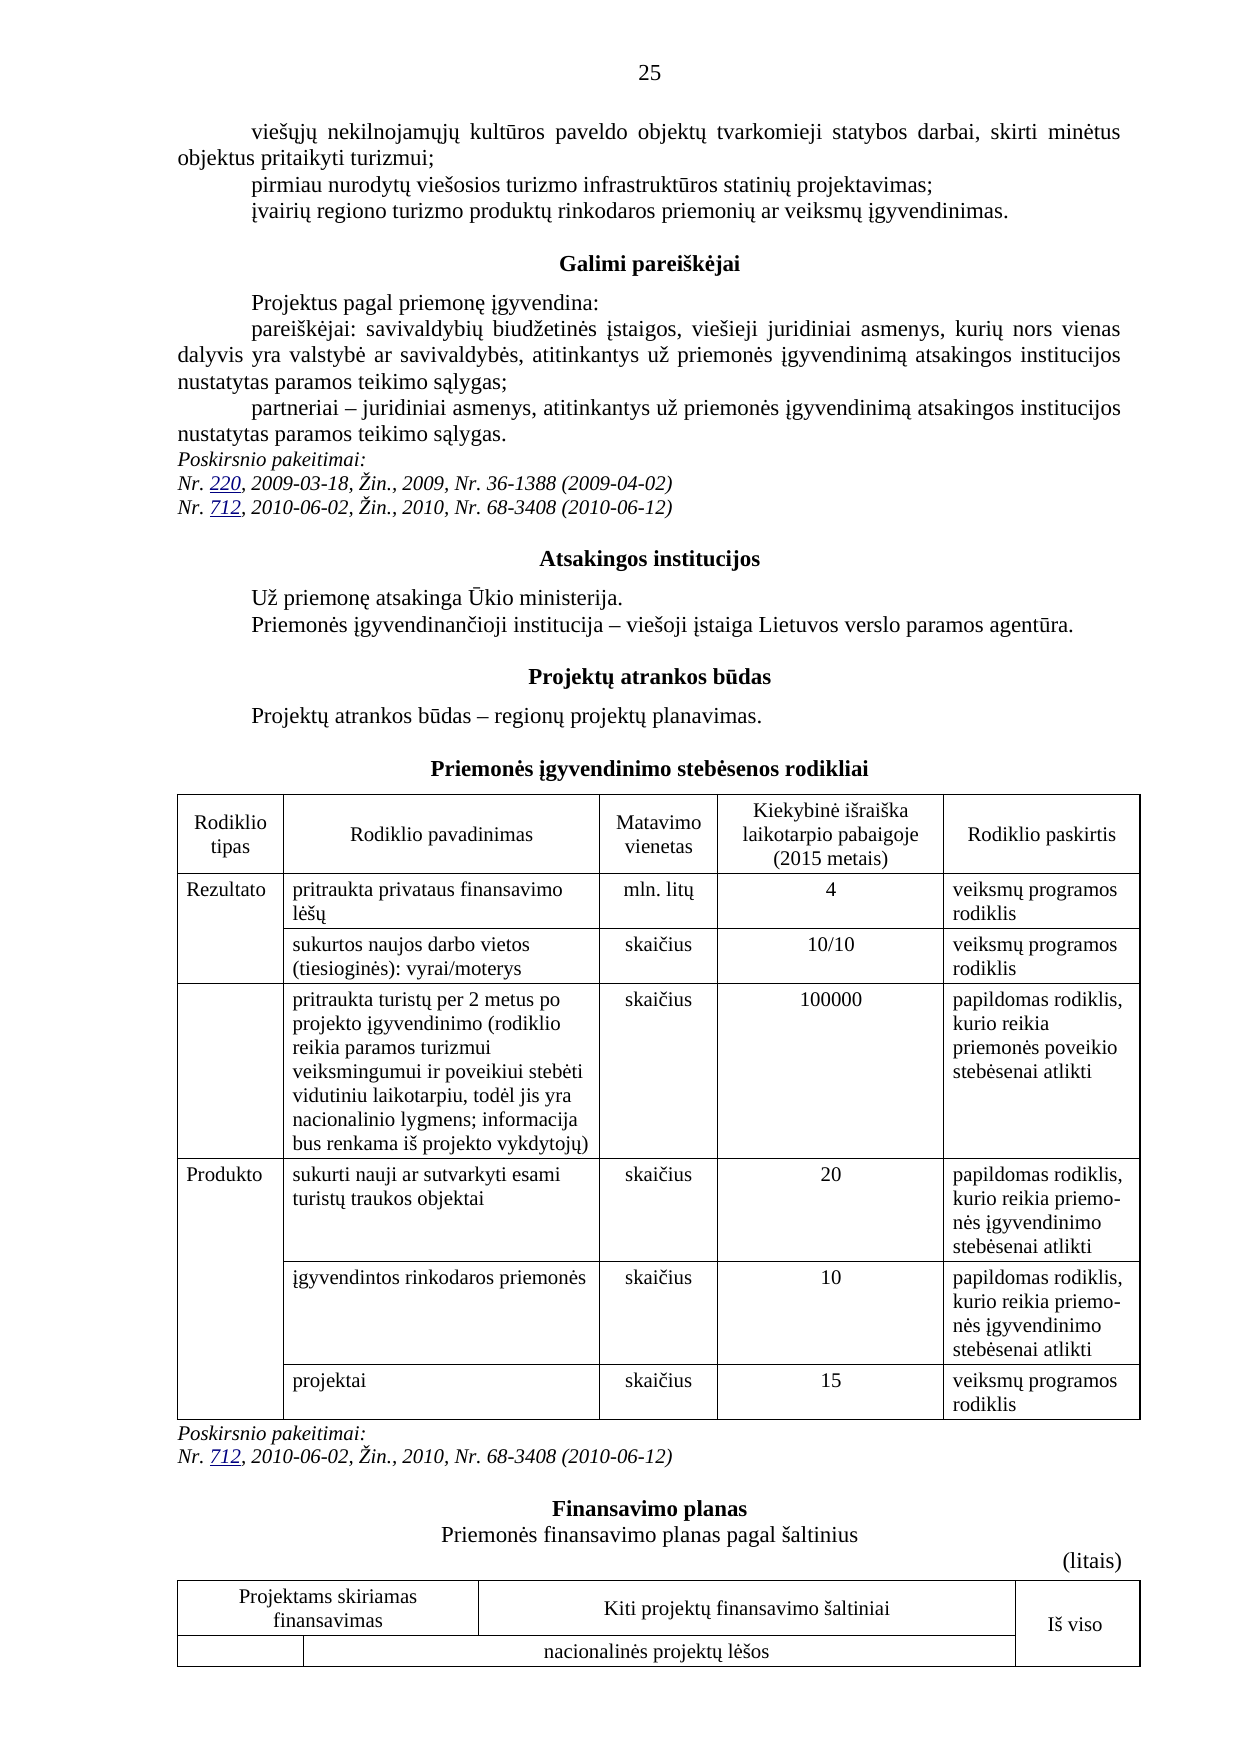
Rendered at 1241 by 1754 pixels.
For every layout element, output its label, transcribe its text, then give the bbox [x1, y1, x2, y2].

table_cell 4 [718, 874, 943, 928]
table_header Kiti projektų finansavimo šaltiniai [479, 1581, 1015, 1635]
table_cell 20 [718, 1159, 943, 1261]
table_cell veiksmų programos rodiklis [944, 874, 1139, 928]
table_cell 100000 [718, 984, 943, 1158]
text Finansavimo planas [177, 1495, 1122, 1521]
table_header Projektams skiriamas finansavimas [178, 1581, 478, 1635]
table_cell skaičius [600, 1159, 717, 1261]
table_cell nacionalinės projektų lėšos [304, 1636, 1015, 1666]
table_cell [178, 984, 283, 1158]
text pareiškėjai: savivaldybių biudžetinės įstaigos, viešieji juridiniai asmenys, kurių nors vienas dalyvis yra valstybė ar savivaldybės, atitinkantys už priemonės įgyvendinimą atsakingos institucijos nustatytas paramos teikimo sąlygas; [177, 315, 1122, 394]
table_cell 10/10 [718, 929, 943, 983]
table_cell įgyvendintos rinkodaros priemonės [284, 1262, 599, 1364]
table_cell pritraukta privataus finansavimo lėšų [284, 874, 599, 928]
table_cell Produkto [178, 1159, 283, 1419]
table_header Rodiklio tipas [178, 795, 283, 873]
table_cell [178, 928, 283, 983]
table_header Iš viso [1016, 1581, 1139, 1666]
text viešųjų nekilnojamųjų kultūros paveldo objektų tvarkomieji statybos darbai, skirti minėtus objektus pritaikyti turizmui; [177, 118, 1122, 171]
table_cell veiksmų programos rodiklis [944, 929, 1139, 983]
text Atsakingos institucijos [177, 545, 1122, 572]
table_cell mln. litų [600, 874, 717, 928]
text Priemonės finansavimo planas pagal šaltinius [177, 1521, 1122, 1548]
table_cell 15 [718, 1365, 943, 1419]
text partneriai – juridiniai asmenys, atitinkantys už priemonės įgyvendinimą atsakingos institucijos nustatytas paramos teikimo sąlygas. [177, 394, 1122, 447]
table_header Matavimo vienetas [600, 795, 717, 873]
text Projektų atrankos būdas – regionų projektų planavimas. [177, 702, 1122, 728]
table_header Rodiklio pavadinimas [284, 795, 599, 873]
table_cell Rezultato [178, 874, 283, 928]
table_cell projektai [284, 1365, 599, 1419]
table_cell sukurti nauji ar sutvarkyti esami turistų traukos objektai [284, 1159, 599, 1261]
text Nr. 712, 2010-06-02, Žin., 2010, Nr. 68-3408 (2010-06-12) [177, 1444, 1122, 1468]
text Projektus pagal priemonę įgyvendina: [177, 289, 1122, 315]
table_header Kiekybinė išraiška laikotarpio pabaigoje (2015 metais) [718, 795, 943, 873]
text įvairių regiono turizmo produktų rinkodaros priemonių ar veiksmų įgyvendinimas. [177, 197, 1122, 223]
text Už priemonę atsakinga Ūkio ministerija. [177, 584, 1122, 611]
table_cell [178, 1636, 303, 1666]
table_cell skaičius [600, 1262, 717, 1364]
text Projektų atrankos būdas [177, 663, 1122, 690]
table_cell pritraukta turistų per 2 metus po projekto įgyvendinimo (rodiklio reikia paramos turizmui veiksmingumui ir poveikiui stebėti vidutiniu laikotarpiu, todėl jis yra nacionalinio lygmens; informacija bus renkama iš projekto vykdytojų) [284, 984, 599, 1158]
table_cell veiksmų programos rodiklis [944, 1365, 1139, 1419]
text Poskirsnio pakeitimai: [177, 447, 1122, 471]
table_cell 10 [718, 1262, 943, 1364]
table_cell papildomas rodiklis, kurio reikia priemonės poveikio stebėsenai atlikti [944, 984, 1139, 1158]
table_cell papildomas rodiklis, kurio reikia priemo­nės įgyvendinimo stebėsenai atlikti [944, 1262, 1139, 1364]
table_cell skaičius [600, 929, 717, 983]
table_cell sukurtos naujos darbo vietos (tiesioginės): vyrai/moterys [284, 929, 599, 983]
text Nr. 220, 2009-03-18, Žin., 2009, Nr. 36-1388 (2009-04-02) [177, 471, 1122, 495]
text Poskirsnio pakeitimai: [177, 1420, 1122, 1444]
table_cell skaičius [600, 1365, 717, 1419]
text Galimi pareiškėjai [177, 250, 1122, 276]
table_cell papildomas rodiklis, kurio reikia priemo­nės įgyvendinimo stebėsenai atlikti [944, 1159, 1139, 1261]
table_header Rodiklio paskirtis [944, 795, 1139, 873]
text Nr. 712, 2010-06-02, Žin., 2010, Nr. 68-3408 (2010-06-12) [177, 495, 1122, 519]
text Priemonės įgyvendinančioji institucija – viešoji įstaiga Lietuvos verslo paramos agentūra. [177, 611, 1122, 637]
text pirmiau nurodytų viešosios turizmo infrastruktūros statinių projektavimas; [177, 171, 1122, 197]
table_cell skaičius [600, 984, 717, 1158]
text (litais) [177, 1548, 1122, 1574]
text Priemonės įgyvendinimo stebėsenos rodikliai [177, 755, 1122, 781]
